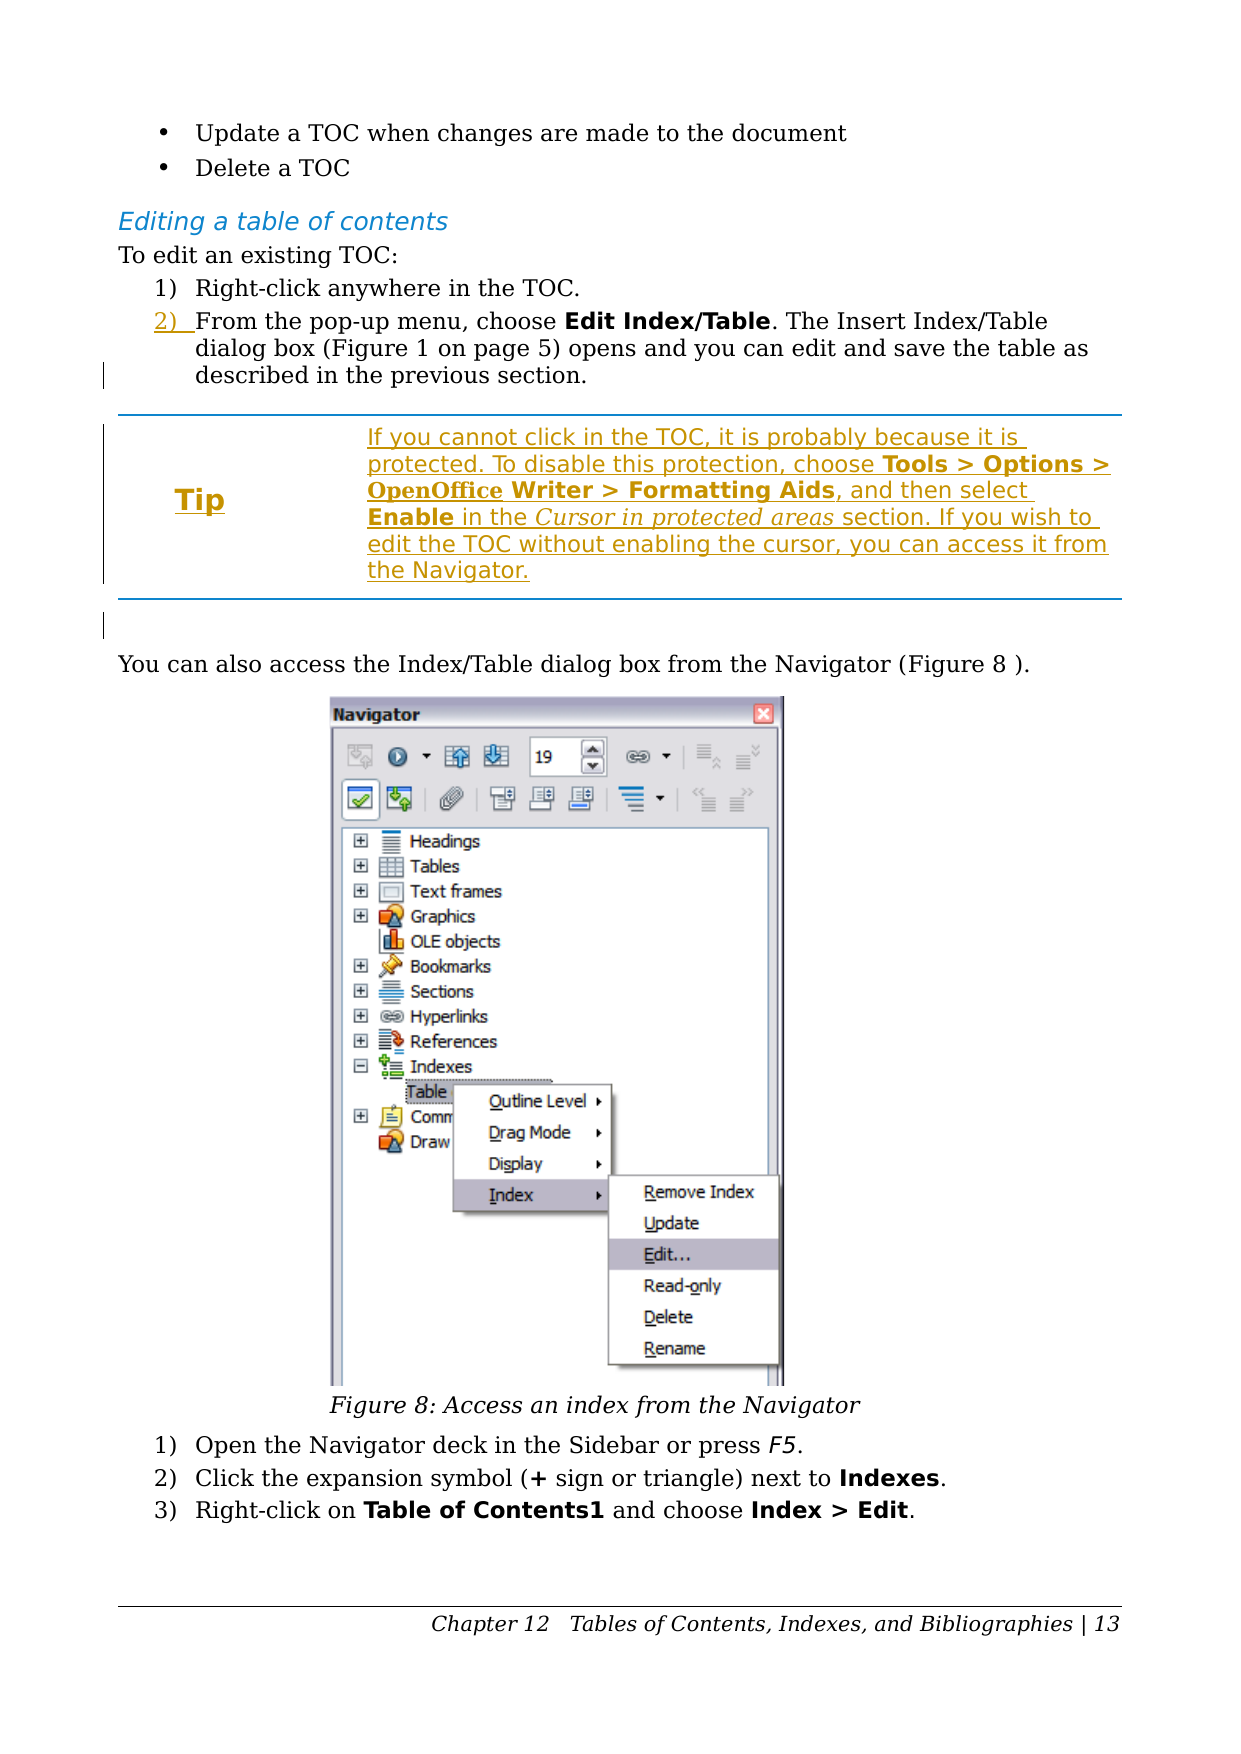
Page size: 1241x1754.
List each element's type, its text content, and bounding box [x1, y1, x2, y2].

list Delete a TOC [156, 153, 1122, 183]
list Open the Navigator deck in the Sidebar or press F5. [177, 1432, 1122, 1458]
list Right-click anywhere in the TOC. [177, 276, 1122, 302]
list Click the expansion symbol (+ sign or triangle) next to Indexes. [177, 1465, 1122, 1491]
list From the pop-up menu, choose Edit Index/Table. The Insert Index/Table dialog box (Figure 1 on page 5) opens and you can edit and save the table as described in the previous section. [177, 308, 1122, 388]
table_header If you cannot click in the TOC, it is probably because it is protected. To disable this protection, choose Tools > Options > OpenOffice Writer > Formatting Aids, and then select Enable in the Cursor in protected areas section. If you wish to edit the TOC without enabling the cursor, you can access it from the Navigator. [281, 416, 1122, 597]
list To edit an existing TOC: [118, 242, 1122, 269]
subtitle Editing a table of contents [118, 207, 1122, 236]
list Update a TOC when changes are made to the document [156, 118, 1122, 147]
text Figure 8: Access an index from the Navigator [329, 1392, 911, 1419]
list You can also access the Index/Table dialog box from the Navigator (Figure 8 ). [118, 651, 1122, 678]
picture [329, 696, 785, 1386]
list Right-click on Table of Contents1 and choose Index > Edit. [177, 1498, 1122, 1524]
table_header Tip [118, 416, 281, 597]
